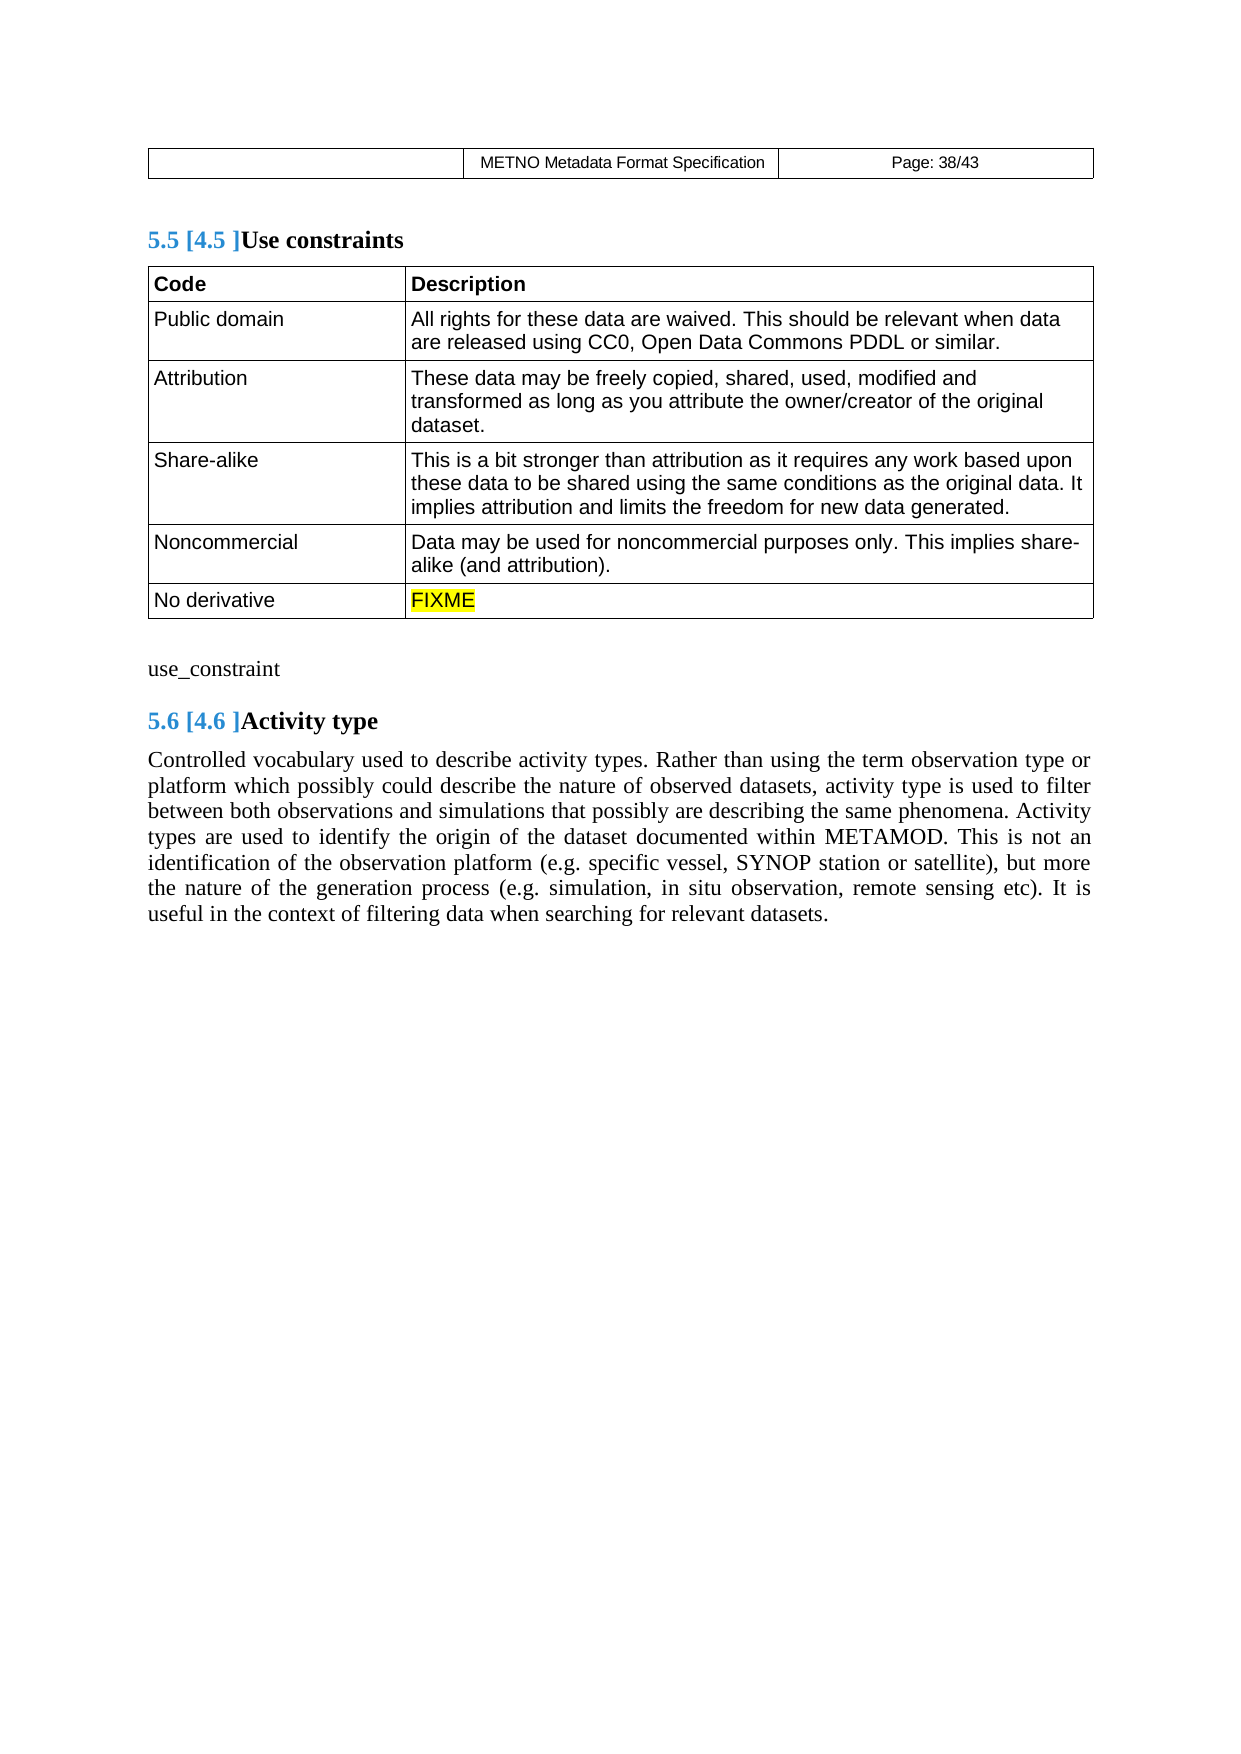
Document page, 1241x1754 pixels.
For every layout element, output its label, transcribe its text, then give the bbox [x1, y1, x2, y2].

table_cell This is a bit stronger than attribution as it requires any work based upon these data to be shared using the same conditions as the original data. It implies attribution and limits the freedom for new data generated. [406, 443, 1093, 524]
subtitle Activity type [148, 707, 1093, 735]
table_cell All rights for these data are waived. This should be relevant when data are released using CC0, Open Data Commons PDDL or similar. [406, 302, 1093, 360]
subtitle Use constraints [148, 226, 1093, 254]
table_cell Share-alike [149, 443, 405, 524]
text use_constraint [148, 656, 1093, 682]
table_cell Public domain [149, 302, 405, 360]
text Controlled vocabulary used to describe activity types. Rather than using the term observation type or platform which possibly could describe the nature of observed datasets, activity type is used to filter between both observations and simulations that possibly are describing the same phenomena. Activity types are used to identify the origin of the dataset documented within METAMOD. This is not an identification of the observation platform (e.g. specific vessel, SYNOP station or satellite), but more the nature of the generation process (e.g. simulation, in situ observation, remote sensing etc). It is useful in the context of filtering data when searching for relevant datasets. [148, 747, 1093, 926]
table_cell Data may be used for noncommercial purposes only. This implies share-alike (and attribution). [406, 525, 1093, 583]
table_cell FIXME [406, 584, 1093, 618]
table_cell Noncommercial [149, 525, 405, 583]
table_cell No derivative [149, 584, 405, 618]
table_cell These data may be freely copied, shared, used, modified and transformed as long as you attribute the owner/creator of the original dataset. [406, 361, 1093, 442]
table_header Code [149, 267, 405, 301]
table_header Description [406, 267, 1093, 301]
table_cell Attribution [149, 361, 405, 442]
